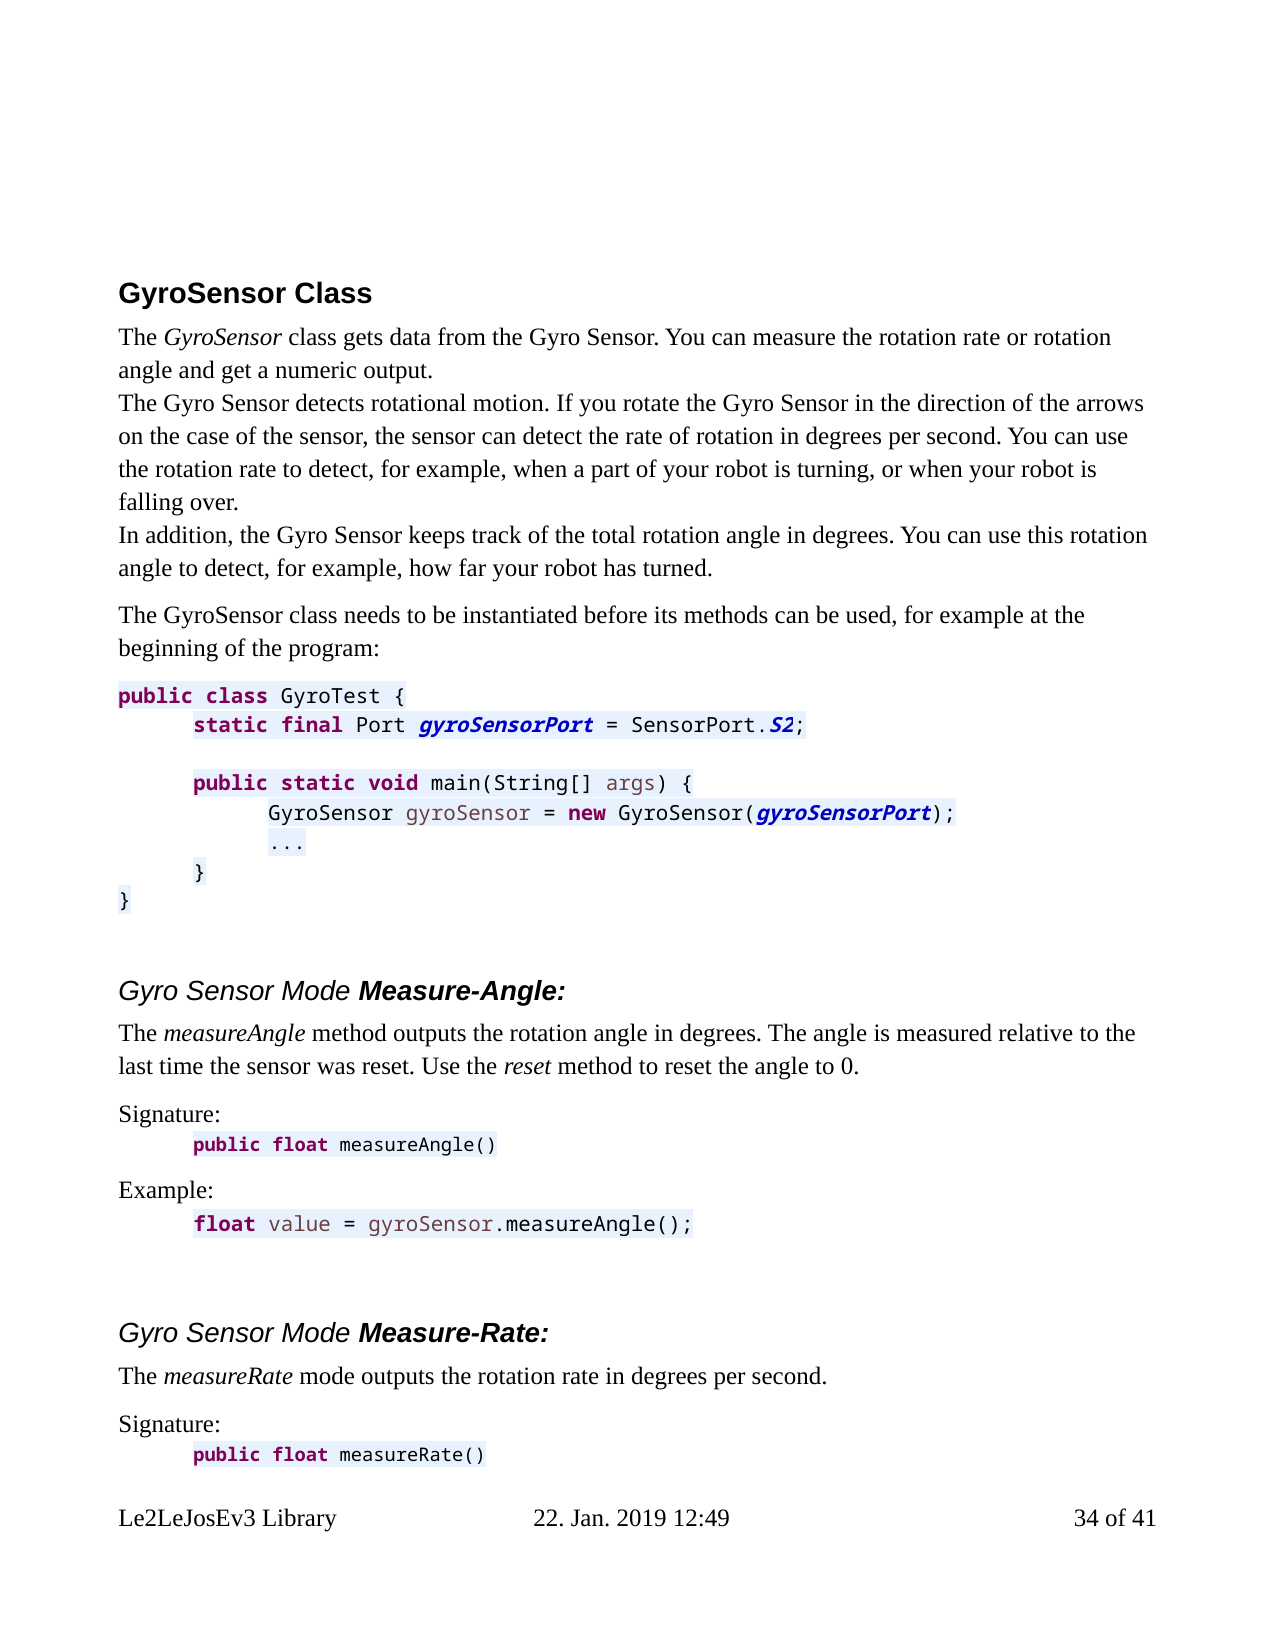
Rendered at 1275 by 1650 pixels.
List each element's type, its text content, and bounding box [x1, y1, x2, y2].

text public static void main(String[] args) { [118, 767, 1157, 797]
text Signature: public float measureAngle() [118, 1099, 1157, 1157]
text The measureAngle method outputs the rotation angle in degrees. The angle is measured relative to the last time the sensor was reset. Use the reset method to reset the angle to 0. [118, 1018, 1157, 1080]
subtitle Gyro Sensor Mode Measure-Rate: [118, 1317, 1157, 1349]
text The GyroSensor class needs to be instantiated before its methods can be used, for example at the beginning of the program: [118, 601, 1157, 662]
text public class GyroTest { [118, 681, 1157, 709]
text Signature: public float measureRate() [118, 1409, 1157, 1467]
text Example: float value = gyroSensor.measureAngle(); [118, 1175, 1157, 1238]
text } [118, 856, 1157, 885]
text The GyroSensor class gets data from the Gyro Sensor. You can measure the rotation rate or rotation angle and get a numeric output. The Gyro Sensor detects rotational motion. If you rotate the Gyro Sensor in the direction of the arrows on the case of the sensor, the sensor can detect the rate of rotation in degrees per second. You can use the rotation rate to detect, for example, when a part of your robot is turning, or when your robot is falling over. In addition, the Gyro Sensor keeps track of the total rotation angle in degrees. You can use this rotation angle to detect, for example, how far your robot has turned. [118, 322, 1157, 582]
text static final Port gyroSensorPort = SensorPort.S2; [118, 709, 1157, 739]
subtitle GyroSensor Class [118, 276, 1157, 309]
subtitle Gyro Sensor Mode Measure-Angle: [118, 974, 1157, 1006]
text The measureRate mode outputs the rotation rate in degrees per second. [118, 1361, 1157, 1390]
text } [118, 885, 1157, 914]
text ... [118, 826, 1157, 856]
text GyroSensor gyroSensor = new GyroSensor(gyroSensorPort); [118, 797, 1157, 826]
